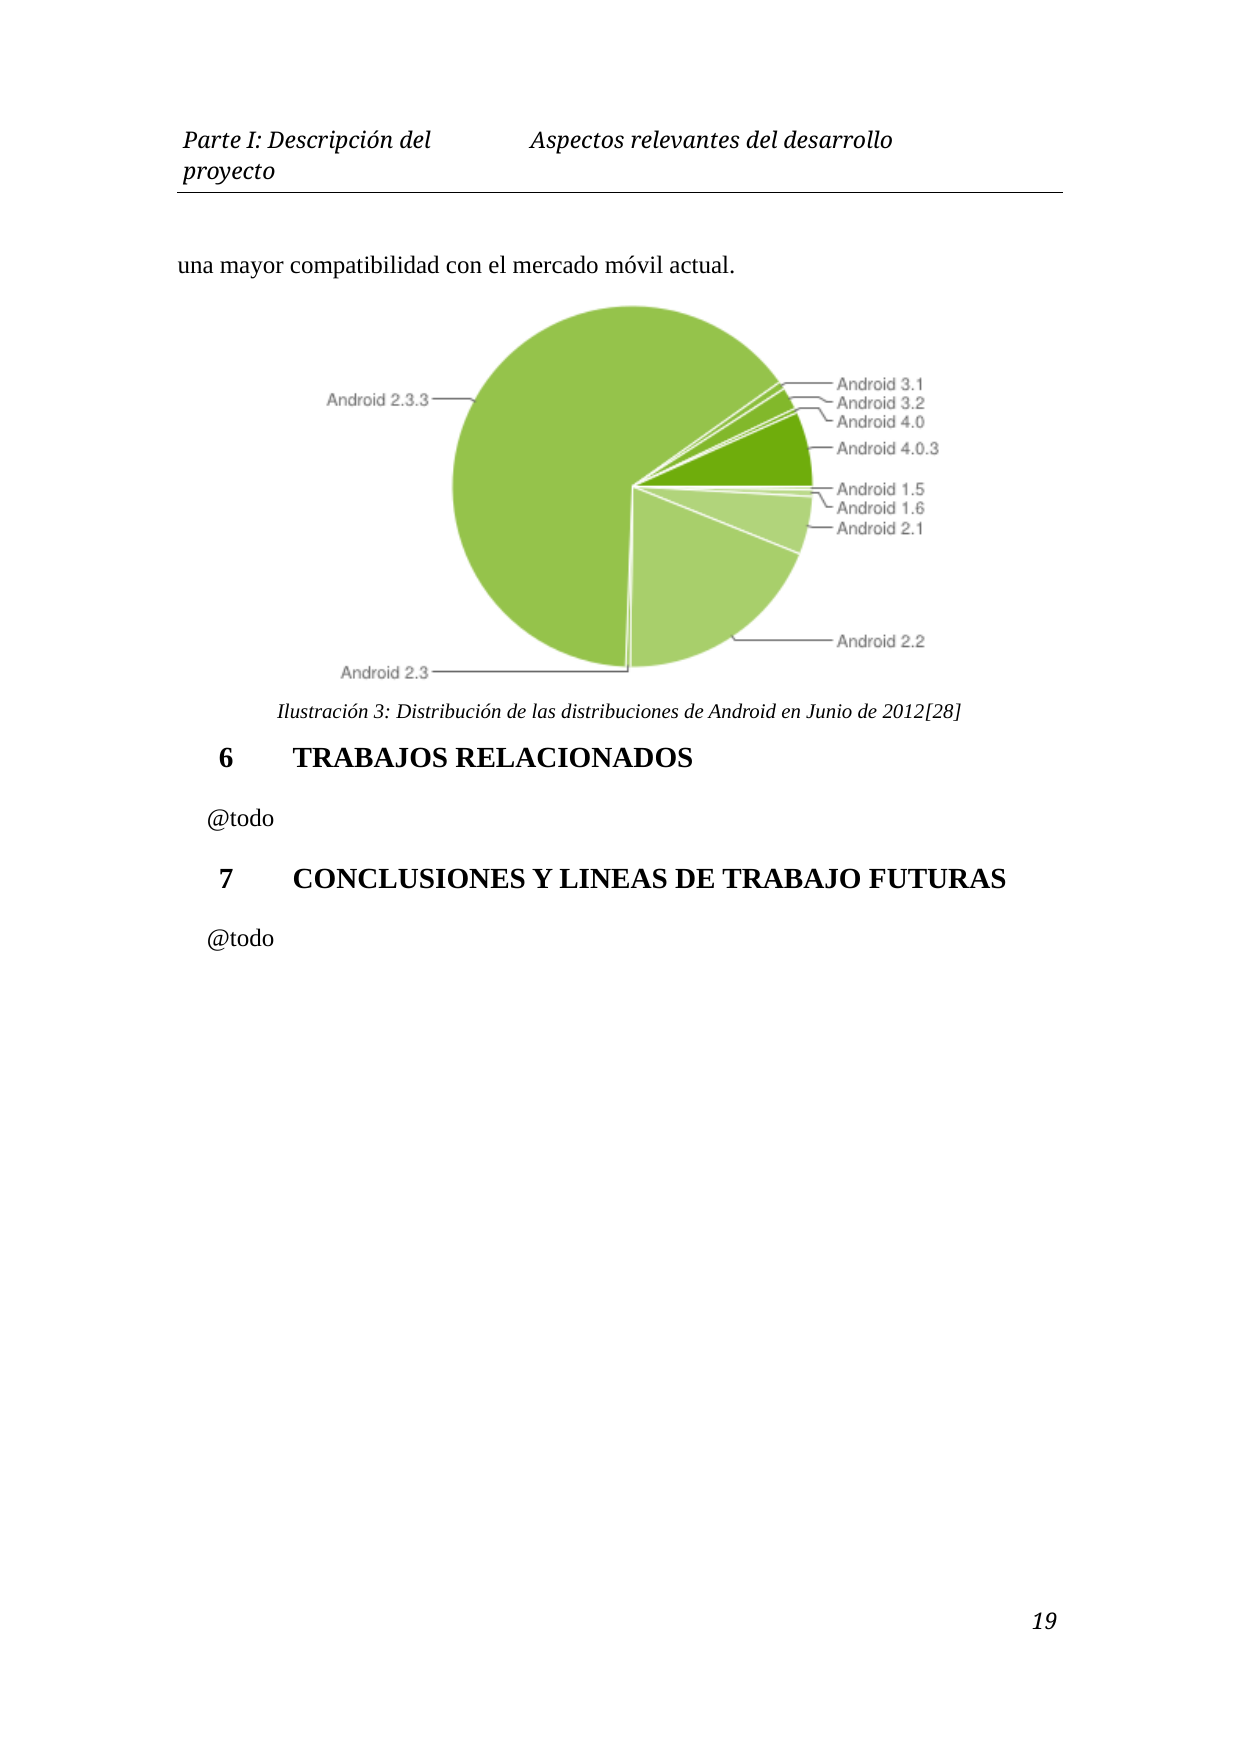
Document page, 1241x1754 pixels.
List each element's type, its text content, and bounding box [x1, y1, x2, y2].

subtitle Trabajos relacionados [218, 741, 1063, 774]
text una mayor compatibilidad con el mercado móvil actual. [177, 250, 1063, 279]
subtitle Conclusiones y lineas de trabajo futuras [218, 861, 1063, 894]
picture [272, 291, 992, 682]
text @todo [177, 803, 1063, 831]
text @todo [177, 923, 1063, 952]
text Ilustración 3: Distribución de las distribuciones de Android en Junio de 2012[28] [177, 699, 1063, 723]
